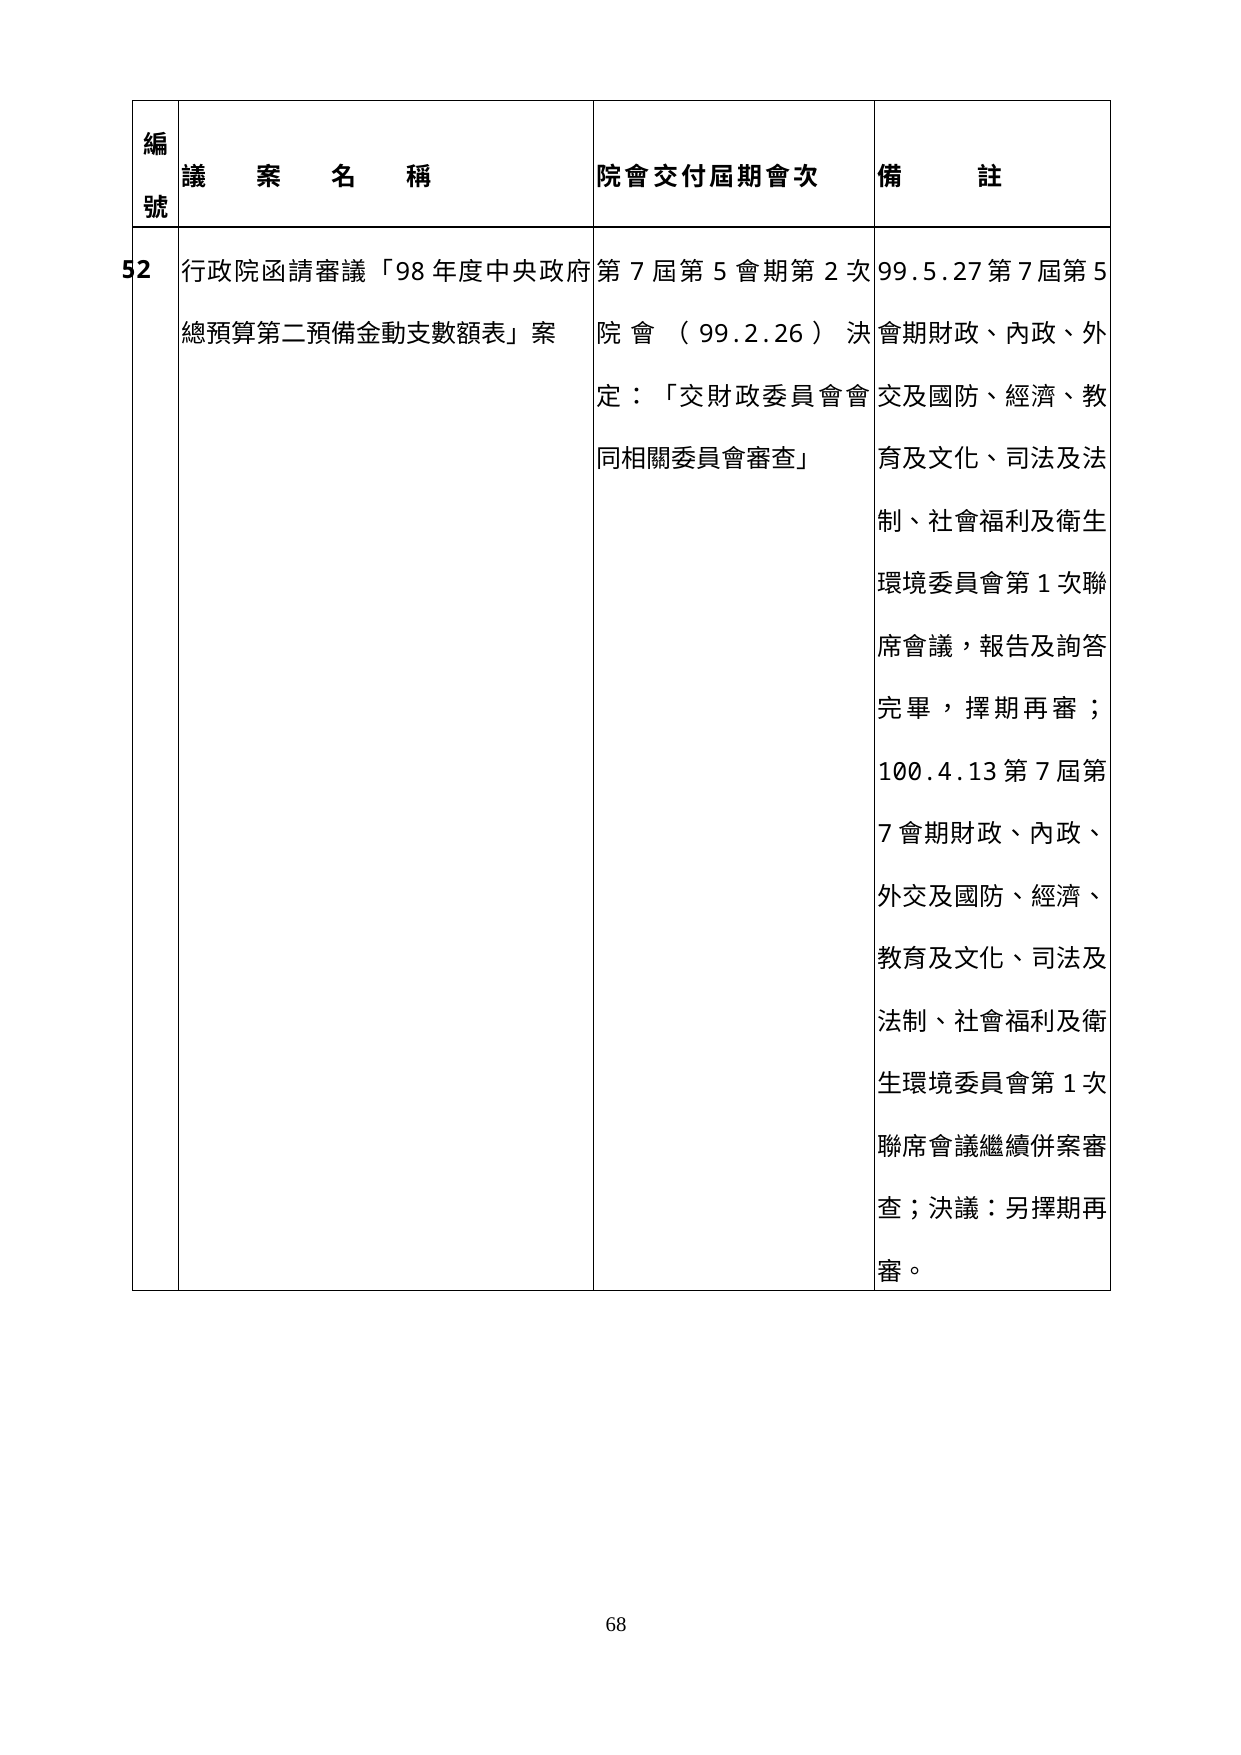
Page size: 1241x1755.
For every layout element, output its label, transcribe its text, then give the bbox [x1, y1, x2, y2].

table_header 議 案 名 稱 [179, 101, 593, 226]
table_cell 行政院函請審議「98年度中央政府總預算第二預備金動支數額表」案 [179, 228, 593, 1290]
table_cell [133, 228, 178, 1290]
table_header 院會交付屆期會次 [594, 101, 874, 226]
table_cell 第7屆第5會期第2次院會（99.2.26）決定：「交財政委員會會同相關委員會審查」 [594, 228, 874, 1290]
table_cell 99.5.27第7屆第5會期財政、內政、外交及國防、經濟、教育及文化、司法及法制、社會福利及衛生環境委員會第1次聯席會議，報告及詢答完畢，擇期再審；100.4.13第7屆第7會期財政、內政、外交及國防、經濟、教育及文化、司法及法制、社會福利及衛生環境委員會第1次聯席會議繼續併案審查；決議：另擇期再審。 [875, 228, 1110, 1290]
table_header 編號 [133, 101, 178, 226]
table_header 備 註 [875, 101, 1110, 226]
